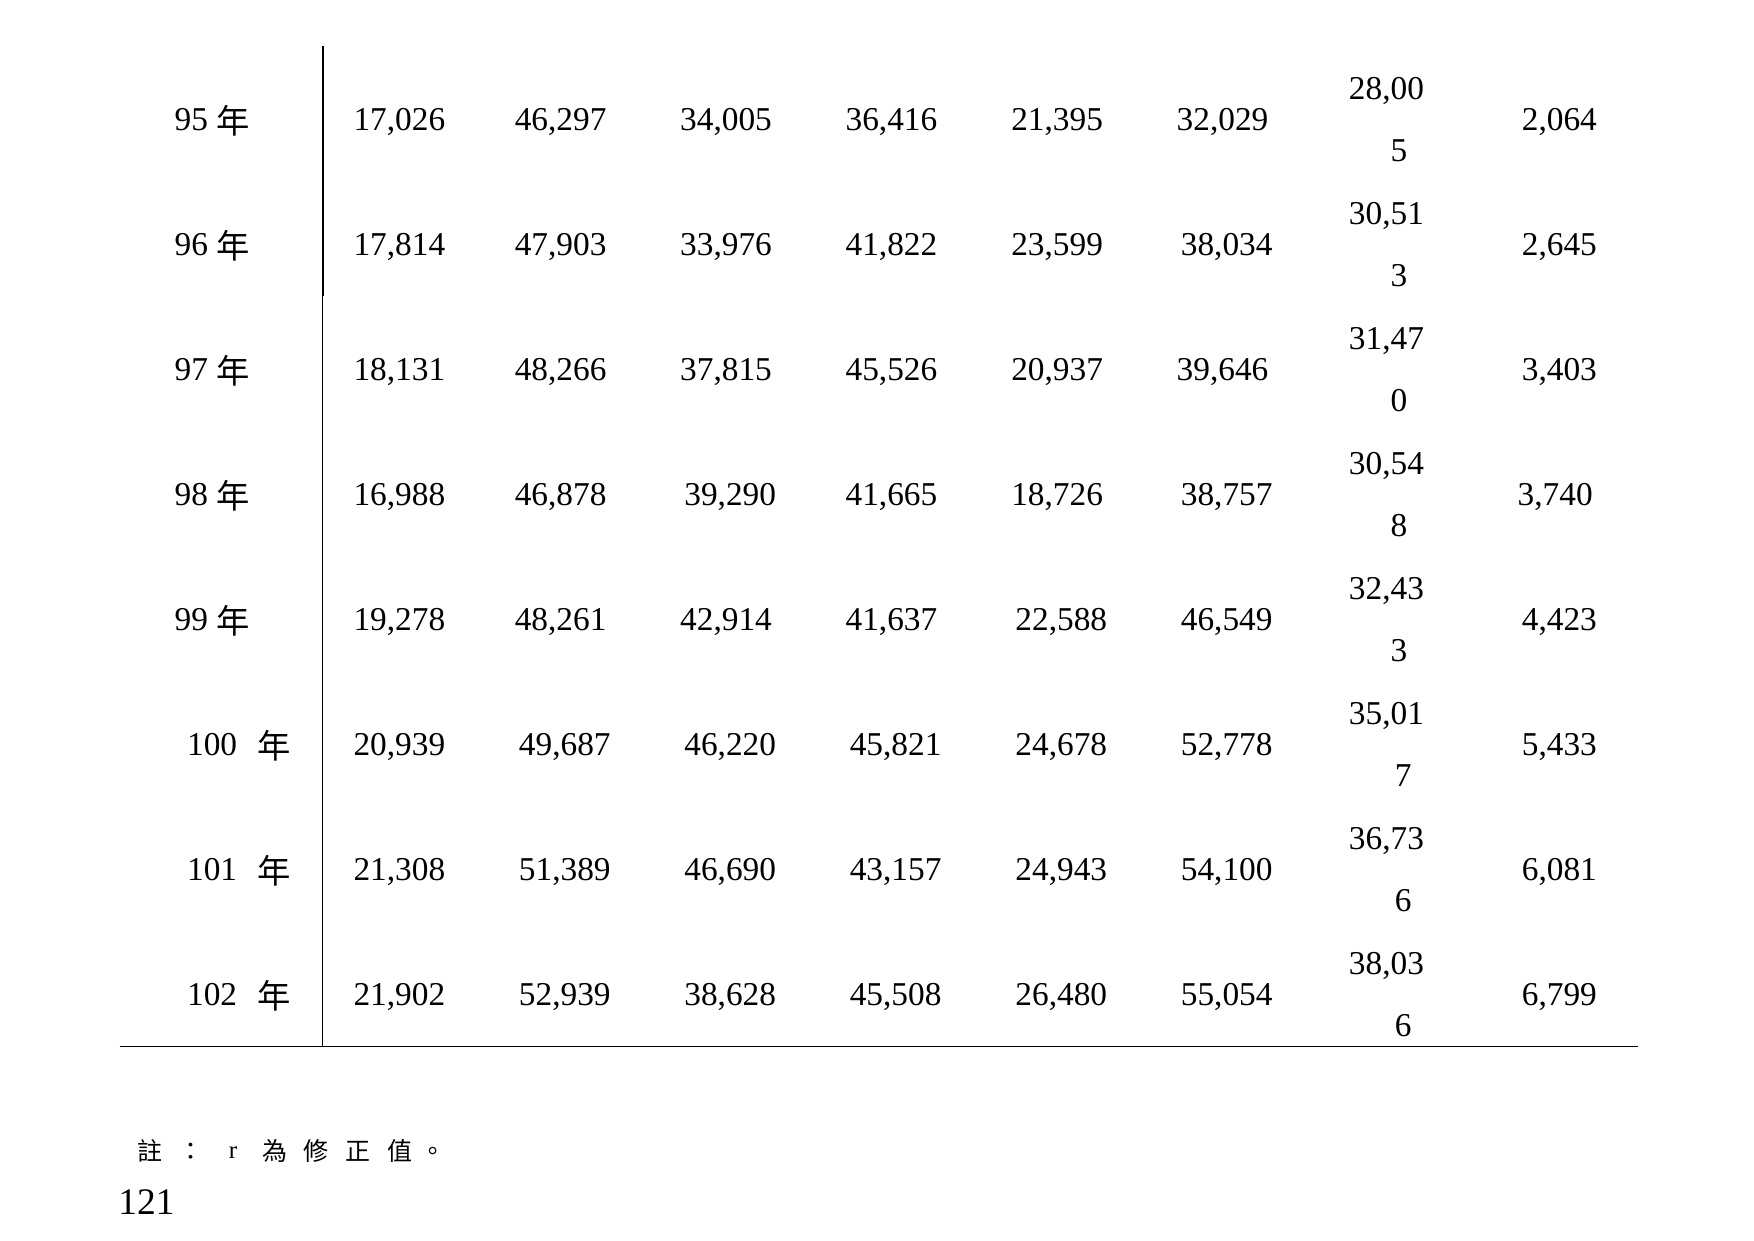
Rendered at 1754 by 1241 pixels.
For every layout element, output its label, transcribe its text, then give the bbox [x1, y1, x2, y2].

table_cell 30,513 [1308, 171, 1472, 296]
table_cell 18,726 [980, 421, 1144, 546]
table_cell 20,937 [980, 296, 1144, 421]
table_cell 6,799 [1472, 921, 1637, 1046]
table_cell 55,054 [1144, 921, 1308, 1046]
table_cell 46,878 [487, 421, 651, 546]
table_cell 99年 [120, 546, 322, 671]
table_cell 18,131 [323, 296, 487, 421]
table_cell 51,389 [487, 796, 651, 921]
table_cell 46,690 [651, 796, 815, 921]
table_cell 22,588 [980, 546, 1144, 671]
table_cell 46,549 [1144, 546, 1308, 671]
table_cell 3,740 [1472, 421, 1637, 546]
table_cell 41,822 [815, 171, 979, 296]
table_cell 16,988 [323, 421, 487, 546]
text 註：r為修正值。 [128, 1108, 1628, 1171]
table_cell 6,081 [1472, 796, 1637, 921]
table_cell 36,416 [815, 46, 979, 171]
table_cell 38,757 [1144, 421, 1308, 546]
table_cell 38,628 [651, 921, 815, 1046]
table_cell 38,034 [1144, 171, 1308, 296]
table_cell 39,646 [1144, 296, 1308, 421]
table_cell 20,939 [323, 671, 487, 796]
table_cell 23,599 [980, 171, 1144, 296]
table_cell 17,026 [324, 46, 487, 171]
table_cell 26,480 [980, 921, 1144, 1046]
table_cell 98年 [120, 421, 322, 546]
table_cell 33,976 [651, 171, 815, 296]
table_cell 46,220 [651, 671, 815, 796]
table_cell 28,005 [1308, 46, 1472, 171]
table_cell 3,403 [1472, 296, 1637, 421]
table_cell 32,433 [1308, 546, 1472, 671]
table_cell 30,548 [1308, 421, 1472, 546]
table_cell 2,064 [1472, 46, 1637, 171]
table_cell 95年 [120, 46, 322, 171]
table_cell 42,914 [651, 546, 815, 671]
table_cell 41,665 [815, 421, 979, 546]
table_cell 24,943 [980, 796, 1144, 921]
table_cell 34,005 [651, 46, 815, 171]
table_cell 43,157 [815, 796, 979, 921]
table_cell 45,821 [815, 671, 979, 796]
table_cell 49,687 [487, 671, 651, 796]
table_cell 47,903 [487, 171, 651, 296]
table_cell 4,423 [1472, 546, 1637, 671]
table_cell 35,017 [1308, 671, 1472, 796]
table_cell 21,308 [323, 796, 487, 921]
table_cell 38,036 [1308, 921, 1472, 1046]
table_cell 102年 [120, 921, 322, 1046]
table_cell 46,297 [487, 46, 651, 171]
table_cell 97年 [120, 296, 322, 421]
table_cell 5,433 [1472, 671, 1637, 796]
table_cell 21,395 [980, 46, 1144, 171]
table_cell 19,278 [323, 546, 487, 671]
table_cell 54,100 [1144, 796, 1308, 921]
table_cell 17,814 [324, 171, 487, 296]
table_cell 41,637 [815, 546, 979, 671]
table_cell 39,290 [651, 421, 815, 546]
table_cell 21,902 [323, 921, 487, 1046]
table_cell 101年 [120, 796, 322, 921]
table_cell 36,736 [1308, 796, 1472, 921]
table_cell 32,029 [1144, 46, 1308, 171]
table_cell 48,266 [487, 296, 651, 421]
table_cell 45,526 [815, 296, 979, 421]
table_cell 24,678 [980, 671, 1144, 796]
table_cell 100年 [120, 671, 322, 796]
table_cell 52,778 [1144, 671, 1308, 796]
table_cell 96年 [120, 171, 322, 296]
table_cell 45,508 [815, 921, 979, 1046]
table_cell 48,261 [487, 546, 651, 671]
table_cell 37,815 [651, 296, 815, 421]
table_cell 52,939 [487, 921, 651, 1046]
table_cell 2,645 [1472, 171, 1637, 296]
table_cell 31,470 [1308, 296, 1472, 421]
